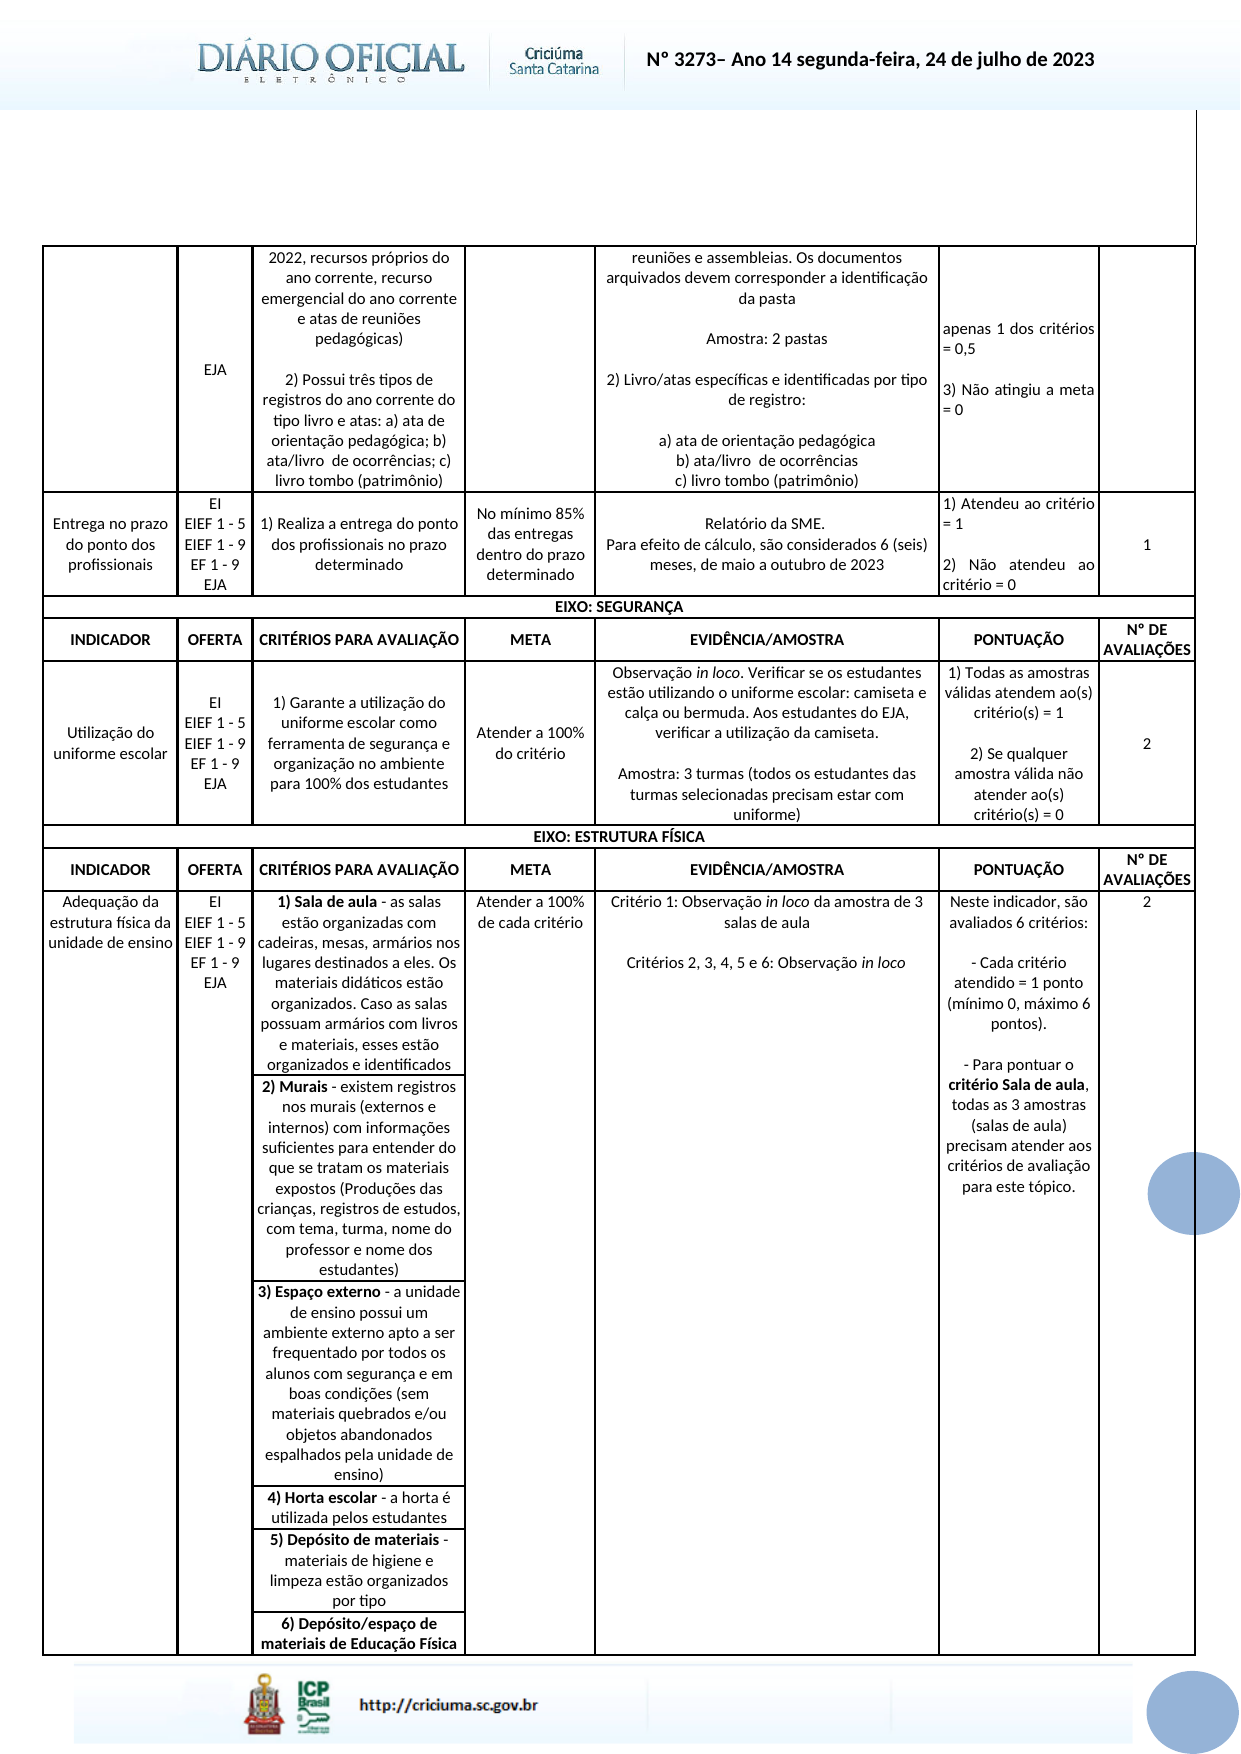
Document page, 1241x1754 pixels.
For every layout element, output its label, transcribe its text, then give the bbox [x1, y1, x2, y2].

table_cell EI EIEF 1 - 5 EIEF 1 - 9 EF 1 - 9 EJA [179, 662, 251, 824]
table_cell Observação in loco. Verificar se os estudantes estão utilizando o uniforme escolar: camiseta e calça ou bermuda. Aos estudantes do EJA, verificar a utilização da camiseta. Amostra: 3 turmas (todos os estudantes das turmas selecionadas precisam estar com uniforme) [596, 662, 938, 824]
table_cell EIXO: SEGURANÇA [44, 597, 1194, 617]
table_cell PONTUAÇÃO [940, 849, 1098, 889]
table_cell 5) Depósito de materiais - materiais de higiene e limpeza estão organizados por tipo [254, 1530, 464, 1611]
table_cell EJA [179, 247, 251, 491]
table_cell 4) Horta escolar - a horta é utilizada pelos estudantes [254, 1487, 464, 1527]
table_cell 1) Atendeu ao critério = 1 2) Não atendeu ao critério = 0 [940, 493, 1098, 595]
table_cell 1 [1100, 493, 1194, 595]
table_cell [44, 247, 176, 491]
table_cell Adequação da estrutura física da unidade de ensino [44, 892, 176, 1653]
table_cell Critério 1: Observação in loco da amostra de 3 salas de aula Critérios 2, 3, 4, 5 e 6: Observação in loco [596, 892, 938, 1653]
table_cell 3) Espaço externo - a unidade de ensino possui um ambiente externo apto a ser frequentado por todos os alunos com segurança e em boas condições (sem materiais quebrados e/ou objetos abandonados espalhados pela unidade de ensino) [254, 1282, 464, 1485]
table_cell 1) Sala de aula - as salas estão organizadas com cadeiras, mesas, armários nos lugares destinados a eles. Os materiais didáticos estão organizados. Caso as salas possuam armários com livros e materiais, esses estão organizados e identificados [254, 892, 464, 1074]
table_cell Entrega no prazo do ponto dos profissionais [44, 493, 176, 595]
table_cell 2 [1100, 892, 1194, 1653]
table_cell EVIDÊNCIA/AMOSTRA [596, 849, 938, 889]
table_cell PONTUAÇÃO [940, 619, 1098, 660]
table_cell OFERTA [179, 849, 251, 889]
table_cell 2 [1100, 662, 1194, 824]
table_cell OFERTA [179, 619, 251, 660]
table_cell 6) Depósito/espaço de materiais de Educação Física [254, 1613, 464, 1653]
table_cell INDICADOR [44, 849, 176, 889]
table_cell 1) Todas as amostras válidas atendem ao(s) critério(s) = 1 2) Se qualquer amostra válida não atender ao(s) critério(s) = 0 [940, 662, 1098, 824]
table_cell Atender a 100% do critério [466, 662, 594, 824]
table_cell Utilização do uniforme escolar [44, 662, 176, 824]
table_cell CRITÉRIOS PARA AVALIAÇÃO [254, 619, 464, 660]
table_cell INDICADOR [44, 619, 176, 660]
table_cell No mínimo 85% das entregas dentro do prazo determinado [466, 493, 594, 595]
table_cell Nº DE AVALIAÇÕES [1100, 849, 1194, 889]
table_cell META [466, 849, 594, 889]
table_cell Neste indicador, são avaliados 6 critérios: - Cada critério atendido = 1 ponto (mínimo 0, máximo 6 pontos). - Para pontuar o critério Sala de aula, todas as 3 amostras (salas de aula) precisam atender aos critérios de avaliação para este tópico. [940, 892, 1098, 1653]
table_cell [1100, 247, 1194, 491]
table_cell reuniões e assembleias. Os documentos arquivados devem corresponder a identificação da pasta Amostra: 2 pastas 2) Livro/atas específicas e identificadas por tipo de registro: a) ata de orientação pedagógica b) ata/livro de ocorrências c) livro tombo (patrimônio) [596, 247, 938, 491]
table_cell apenas 1 dos critérios = 0,5 3) Não atingiu a meta = 0 [940, 247, 1098, 491]
table_cell EIXO: ESTRUTURA FÍSICA [44, 826, 1194, 847]
table_cell Relatório da SME. Para efeito de cálculo, são considerados 6 (seis) meses, de maio a outubro de 2023 [596, 493, 938, 595]
table_cell EVIDÊNCIA/AMOSTRA [596, 619, 938, 660]
table_cell 2) Murais - existem registros nos murais (externos e internos) com informações suficientes para entender do que se tratam os materiais expostos (Produções das crianças, registros de estudos, com tema, turma, nome do professor e nome dos estudantes) [254, 1076, 464, 1279]
table_cell EI EIEF 1 - 5 EIEF 1 - 9 EF 1 - 9 EJA [179, 892, 251, 1653]
table_cell 2022, recursos próprios do ano corrente, recurso emergencial do ano corrente e atas de reuniões pedagógicas) 2) Possui três tipos de registros do ano corrente do tipo livro e atas: a) ata de orientação pedagógica; b) ata/livro de ocorrências; c) livro tombo (patrimônio) [254, 247, 464, 491]
table_cell 1) Garante a utilização do uniforme escolar como ferramenta de segurança e organização no ambiente para 100% dos estudantes [254, 662, 464, 824]
table_cell Nº DE AVALIAÇÕES [1100, 619, 1194, 660]
table_cell [466, 247, 594, 491]
table_cell CRITÉRIOS PARA AVALIAÇÃO [254, 849, 464, 889]
table_cell Atender a 100% de cada critério [466, 892, 594, 1653]
table_cell EI EIEF 1 - 5 EIEF 1 - 9 EF 1 - 9 EJA [179, 493, 251, 595]
table_cell META [466, 619, 594, 660]
table_cell 1) Realiza a entrega do ponto dos profissionais no prazo determinado [254, 493, 464, 595]
